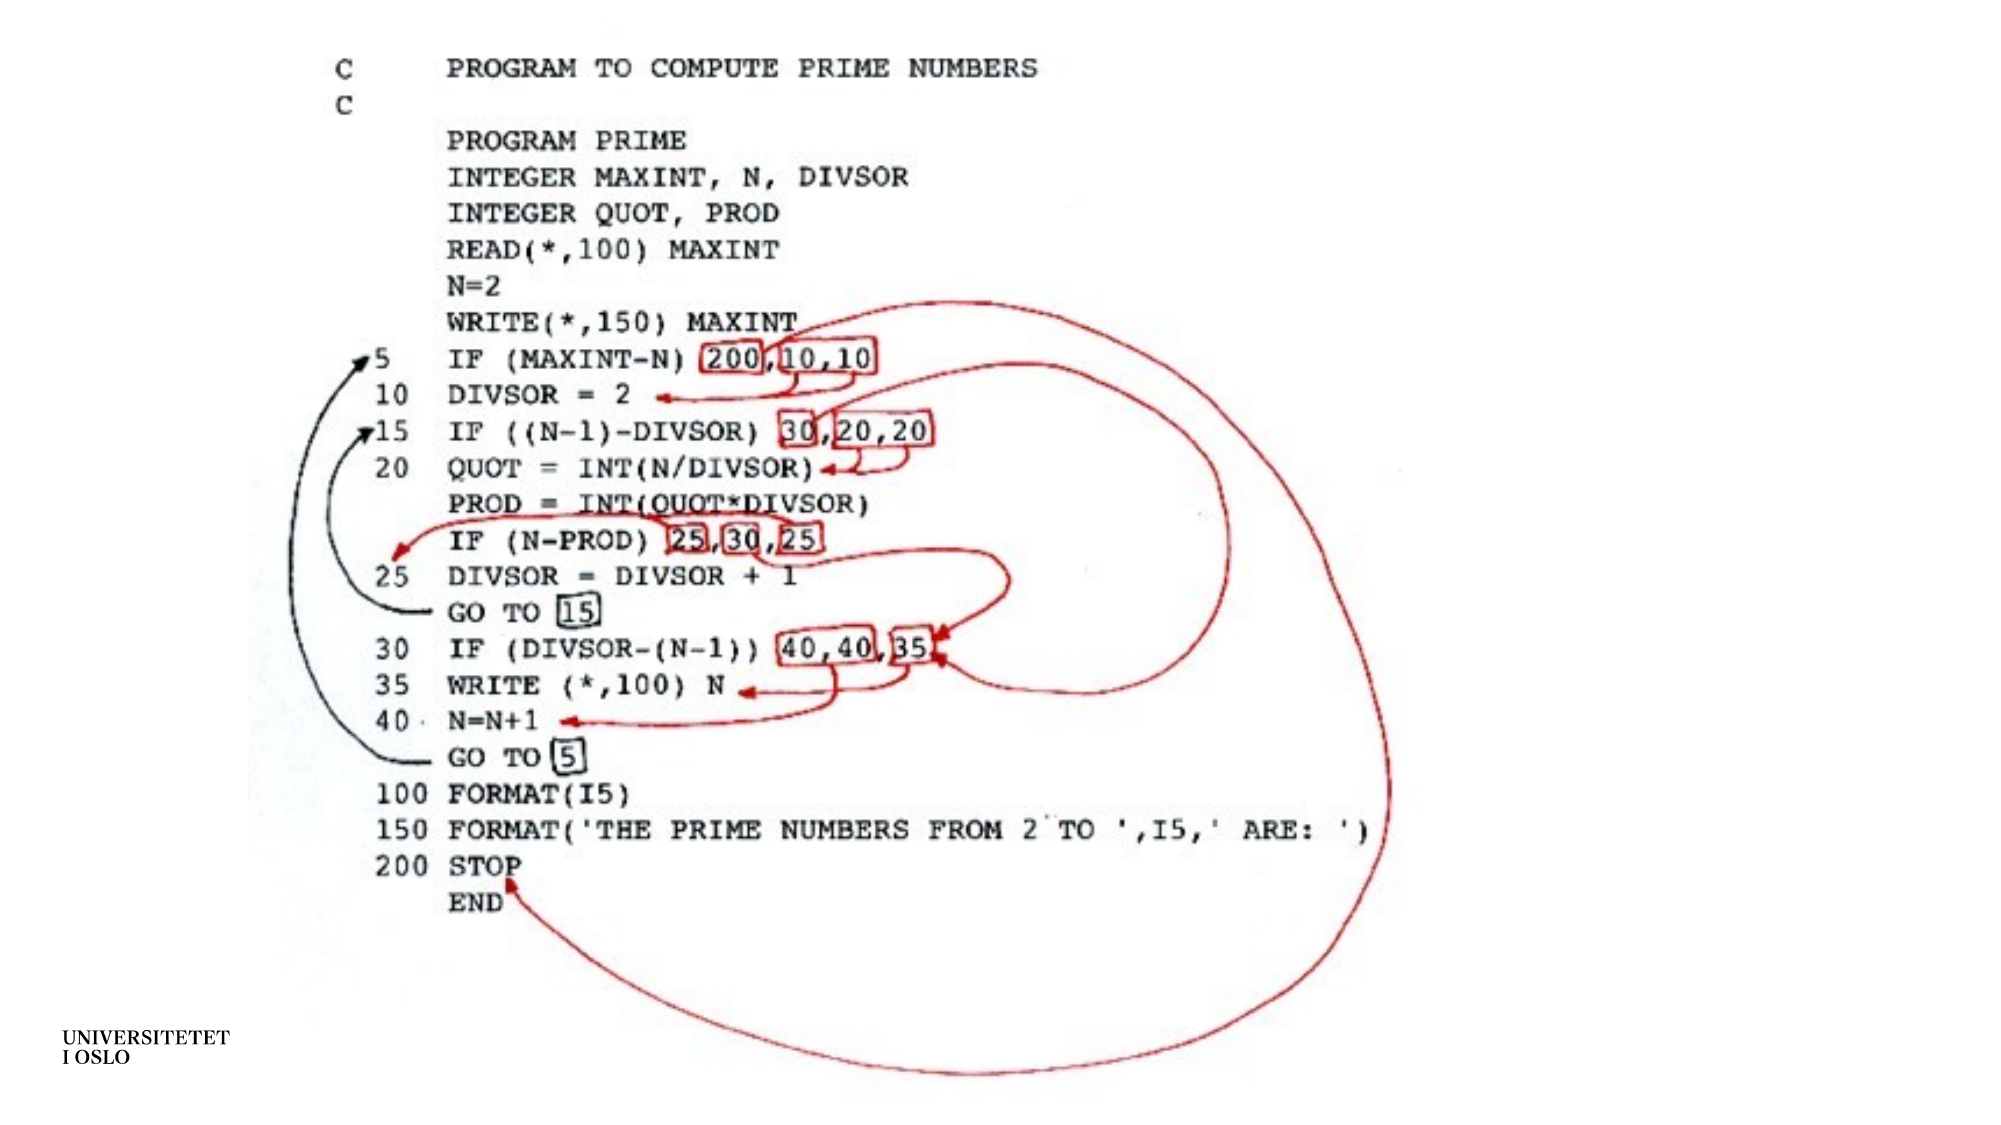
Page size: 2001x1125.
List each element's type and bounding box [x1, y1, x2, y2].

picture [248, 22, 1446, 1114]
picture [62, 1030, 230, 1064]
